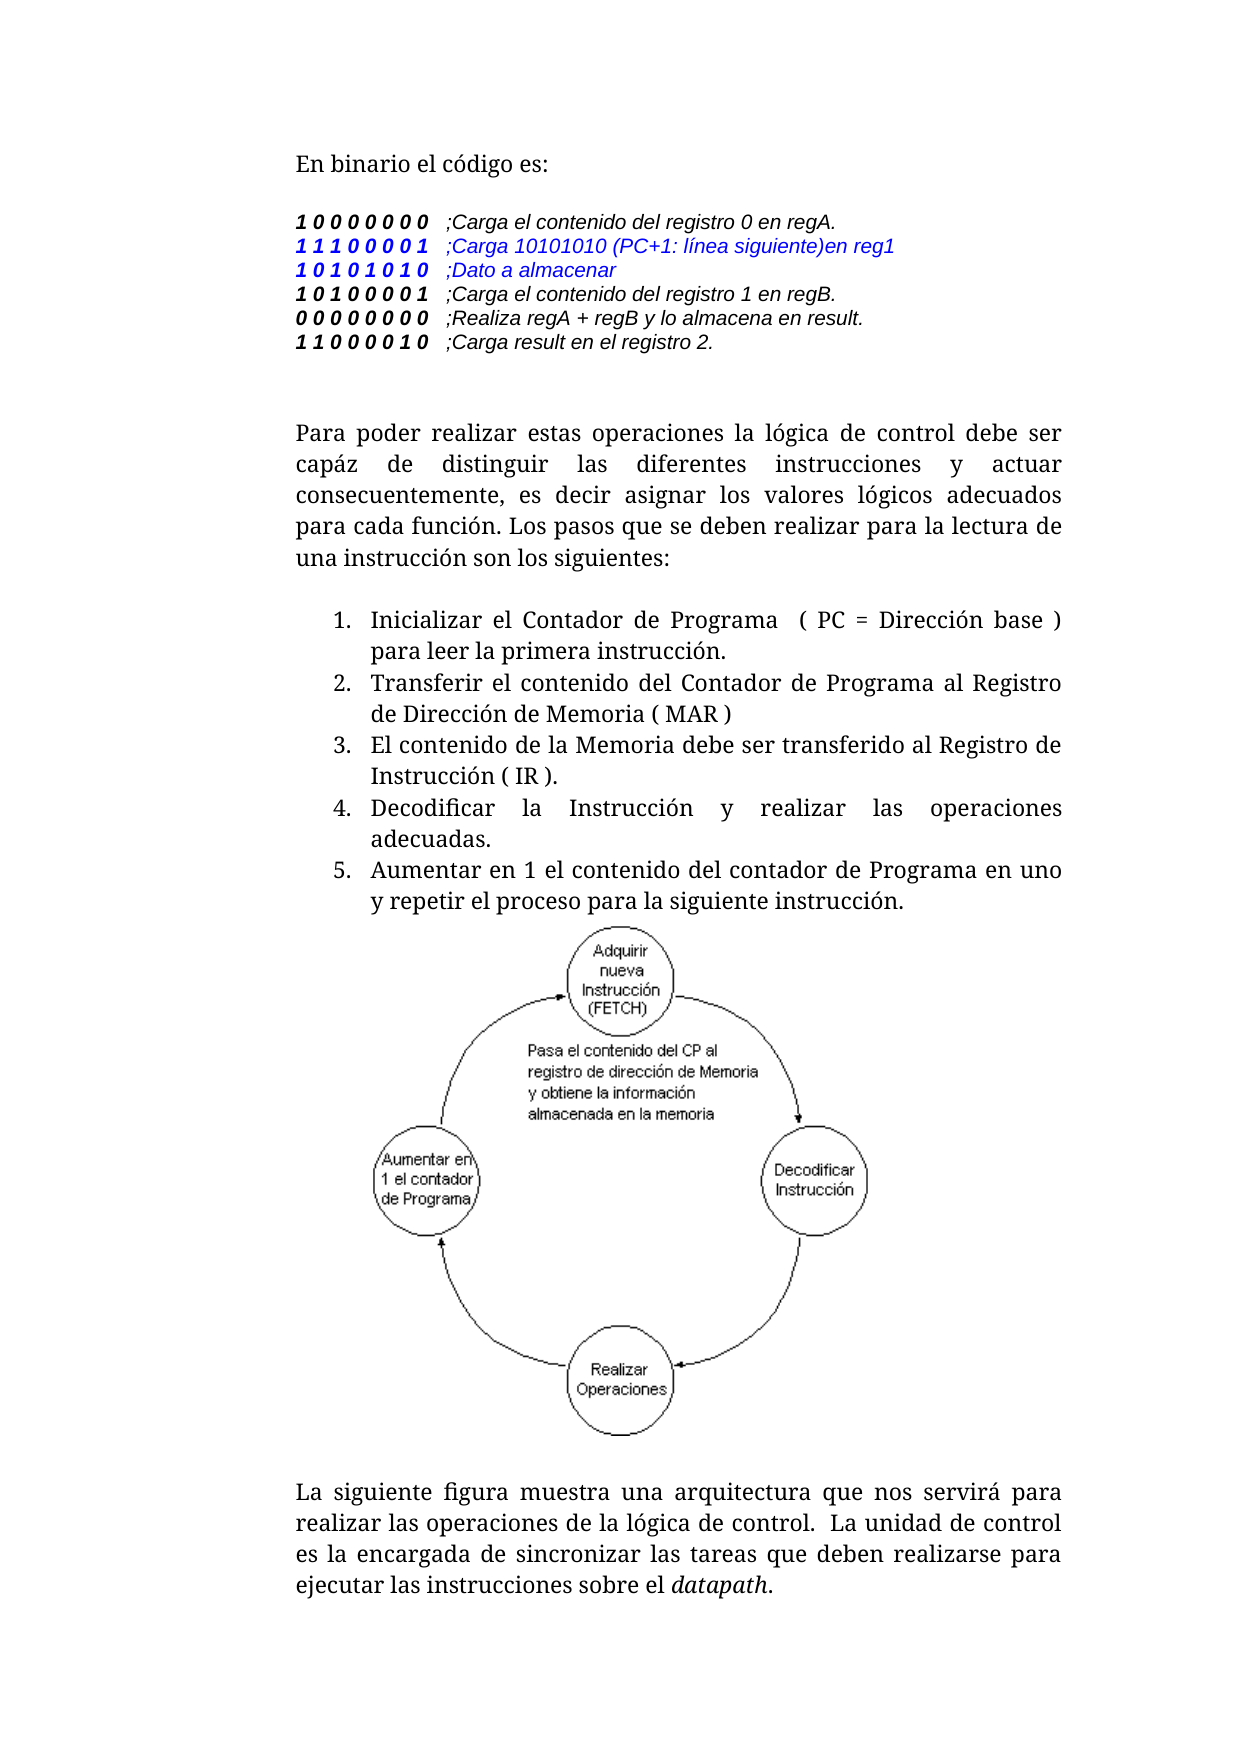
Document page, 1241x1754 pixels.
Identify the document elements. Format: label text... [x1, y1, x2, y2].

text 1 1 1 0 0 0 0 1 ;Carga 10101010 (PC+1: línea siguiente)en reg1 [295, 234, 1063, 258]
picture [372, 925, 868, 1436]
list Decodificar la Instrucción y realizar las operaciones adecuadas. [333, 791, 1063, 854]
text La siguiente figura muestra una arquitectura que nos servirá para realizar las operaciones de la lógica de control. La unidad de control es la encargada de sincronizar las tareas que deben realizarse para ejecutar las instrucciones sobre el datapath. [295, 1476, 1063, 1601]
text 1 0 1 0 0 0 0 1 ;Carga el contenido del registro 1 en regB. [295, 282, 1063, 306]
text 0 0 0 0 0 0 0 0 ;Realiza regA + regB y lo almacena en result. [295, 306, 1063, 330]
list Aumentar en 1 el contenido del contador de Programa en uno y repetir el proceso para la siguiente instrucción. [333, 854, 1063, 916]
list Inicializar el Contador de Programa ( PC = Dirección base ) para leer la primera instrucción. [333, 604, 1063, 666]
text En binario el código es: [295, 148, 1063, 179]
text 1 0 0 0 0 0 0 0 ;Carga el contenido del registro 0 en regA. [295, 210, 1063, 234]
text 1 0 1 0 1 0 1 0 ;Dato a almacenar [295, 258, 1063, 282]
text Para poder realizar estas operaciones la lógica de control debe ser capáz de distinguir las diferentes instrucciones y actuar consecuentemente, es decir asignar los valores lógicos adecuados para cada función. Los pasos que se deben realizar para la lectura de una instrucción son los siguientes: [295, 416, 1063, 573]
list Transferir el contenido del Contador de Programa al Registro de Dirección de Memoria ( MAR ) [333, 666, 1063, 729]
text 1 1 0 0 0 0 1 0 ;Carga result en el registro 2. [295, 330, 1063, 354]
list El contenido de la Memoria debe ser transferido al Registro de Instrucción ( IR ). [333, 729, 1063, 791]
